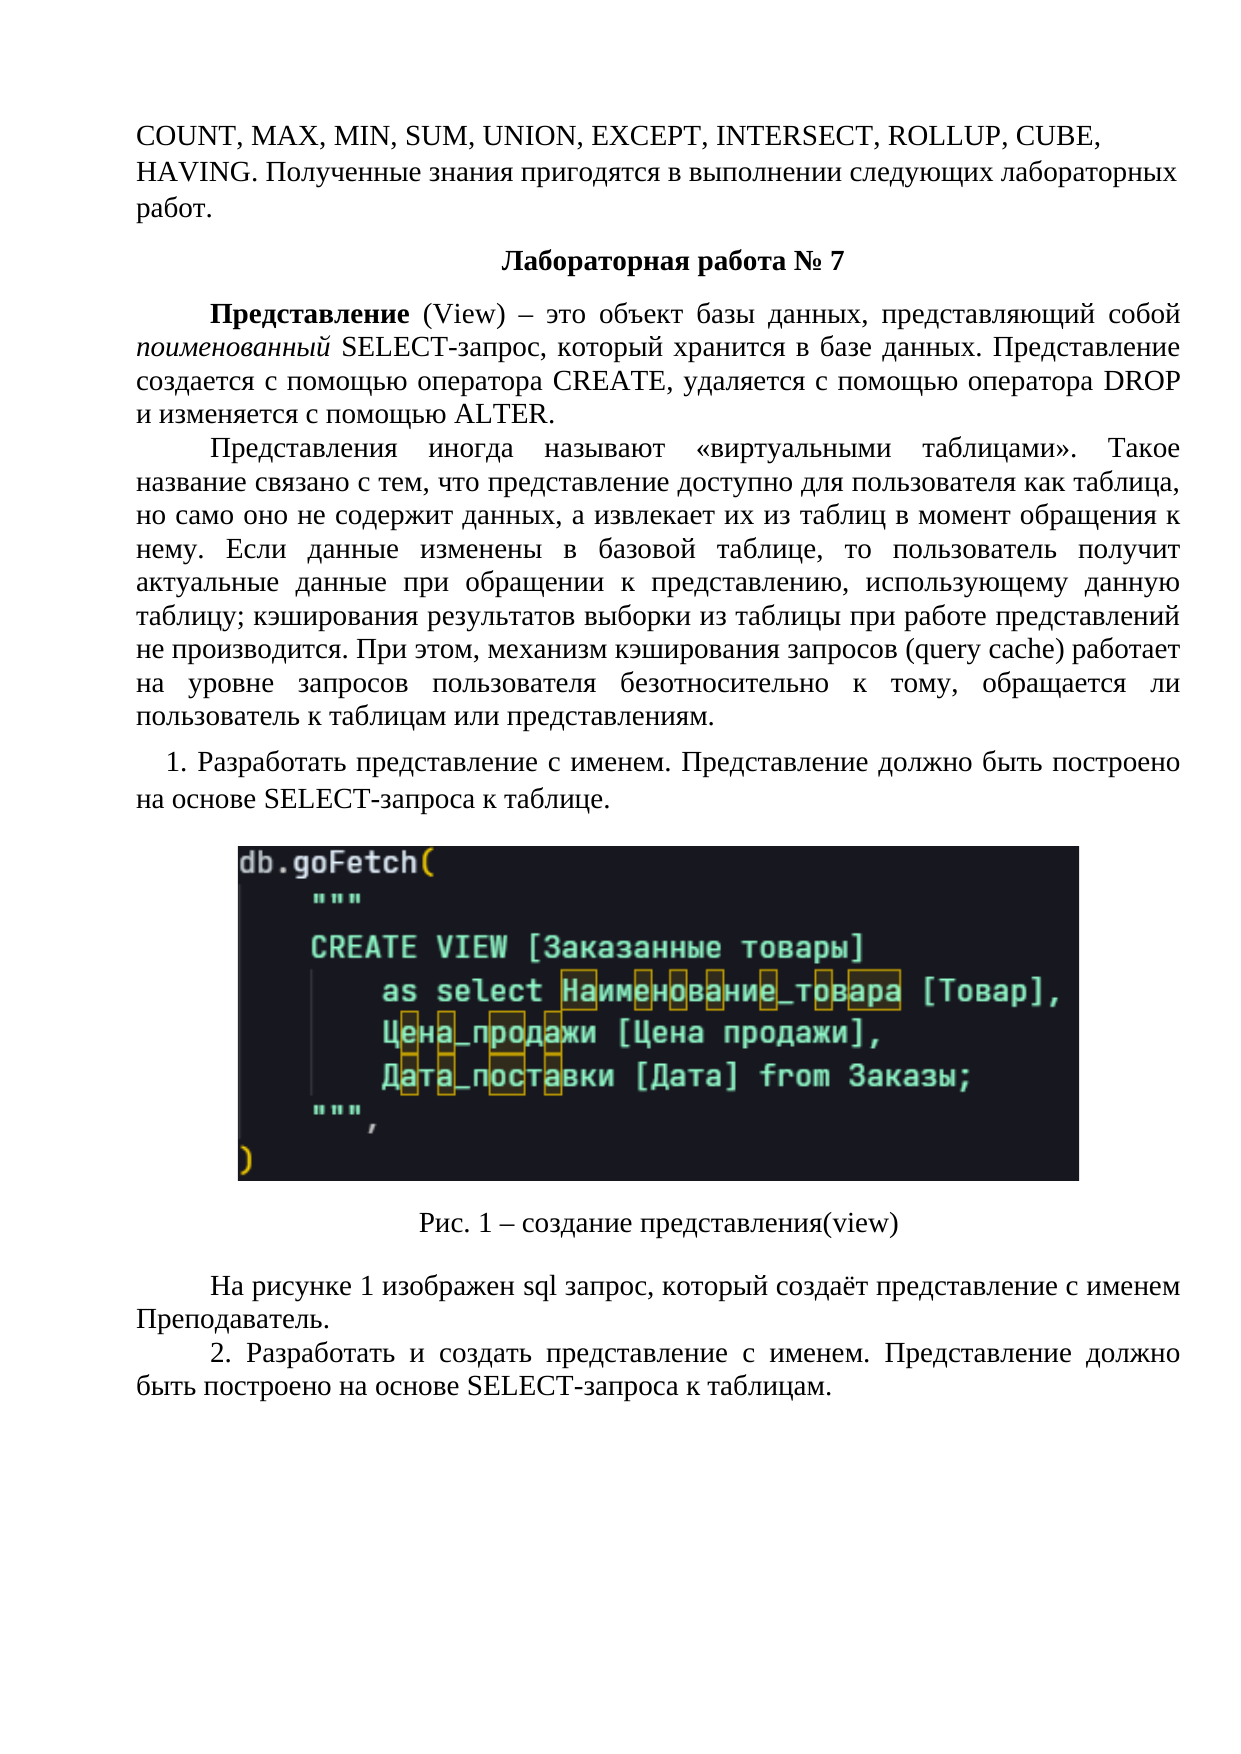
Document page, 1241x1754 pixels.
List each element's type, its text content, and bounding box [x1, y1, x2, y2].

text Лабораторная работа № 7 [136, 243, 1181, 277]
text 1. Разработать представление с именем. Представление должно быть построено на основе SELECT-запроса к таблице. [136, 744, 1181, 814]
text COUNT, MAX, MIN, SUM, UNION, EXCEPT, INTERSECT, ROLLUP, CUBE, HAVING. Полученные знания пригодятся в выполнении следующих лабораторных работ. [136, 118, 1181, 224]
picture [237, 846, 1080, 1181]
text Рис. 1 – создание представления(view) [136, 1205, 1181, 1239]
text Представление (View) – это объект базы данных, представляющий собой поименованный SELECT-запрос, который хранится в базе данных. Представление создается с помощью оператора CREATE, удаляется с помощью оператора DROP и изменяется с помощью ALTER. [136, 296, 1181, 430]
text На рисунке 1 изображен sql запрос, который создаёт представление с именем Преподаватель. [136, 1268, 1181, 1335]
text Представления иногда называют «виртуальными таблицами». Такое название связано с тем, что представление доступно для пользователя как таблица, но само оно не содержит данных, а извлекает их из таблиц в момент обращения к нему. Если данные изменены в базовой таблице, то пользователь получит актуальные данные при обращении к представлению, использующему данную таблицу; кэширования результатов выборки из таблицы при работе представлений не производится. При этом, механизм кэширования запросов (query cache) работает на уровне запросов пользователя безотносительно к тому, обращается ли пользователь к таблицам или представлениям. [136, 430, 1181, 732]
text 2. Разработать и создать представление с именем. Представление должно быть построено на основе SELECT-запроса к таблицам. [136, 1335, 1181, 1402]
